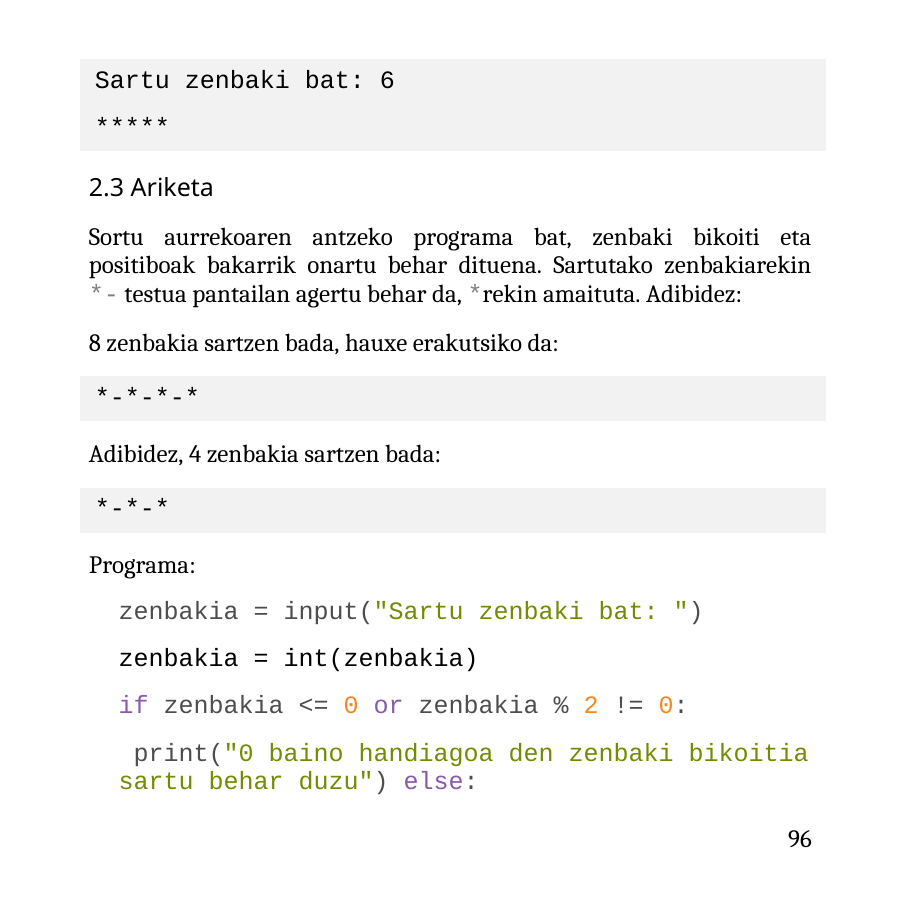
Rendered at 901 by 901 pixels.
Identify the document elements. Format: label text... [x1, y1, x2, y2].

text ***** [86, 106, 820, 145]
text 2.3 Ariketa [89, 170, 811, 204]
text *-*-* [86, 494, 820, 526]
text 8 zenbakia sartzen bada, hauxe erakutsiko da: [89, 329, 811, 358]
text Sortu aurrekoaren antzeko programa bat, zenbaki bikoiti eta positiboak bakarrik onartu behar dituena. Sartutako zenbakiarekin *- testua pantailan agertu behar da, *rekin amaituta. Adibidez: [89, 223, 811, 310]
text zenbakia = input("Sartu zenbaki bat: ") [118, 599, 811, 627]
text zenbakia = int(zenbakia) [118, 646, 811, 674]
text Adibidez, 4 zenbakia sartzen bada: [89, 440, 811, 469]
text print("0 baino handiagoa den zenbaki bikoitia sartu behar duzu") else: [118, 740, 811, 797]
text Sartu zenbaki bat: 6 [86, 65, 820, 96]
text Programa: [89, 551, 811, 580]
text *-*-*-* [86, 383, 820, 415]
text if zenbakia <= 0 or zenbakia % 2 != 0: [118, 693, 811, 721]
